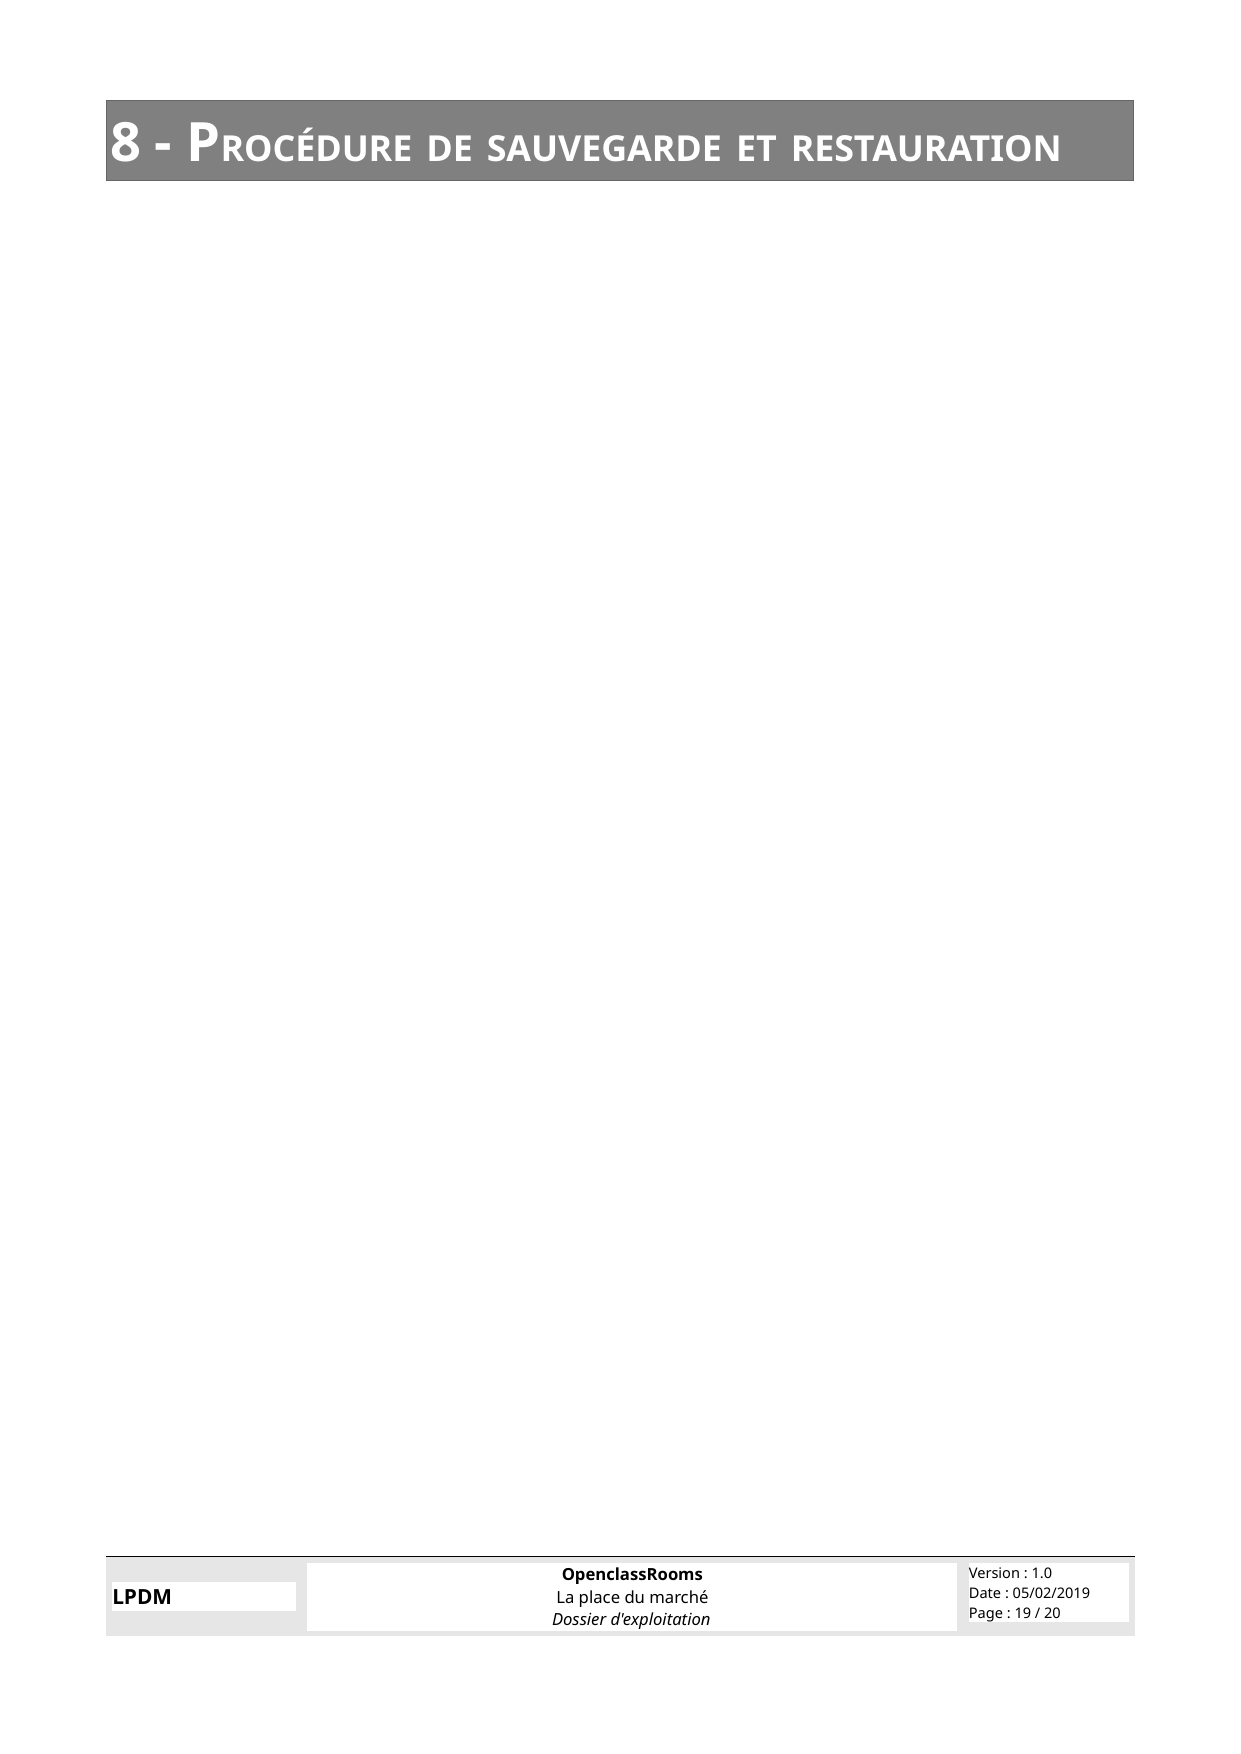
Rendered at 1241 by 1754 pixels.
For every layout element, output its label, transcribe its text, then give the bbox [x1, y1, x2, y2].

subtitle Procédure de sauvegarde et restauration [107, 101, 1133, 180]
